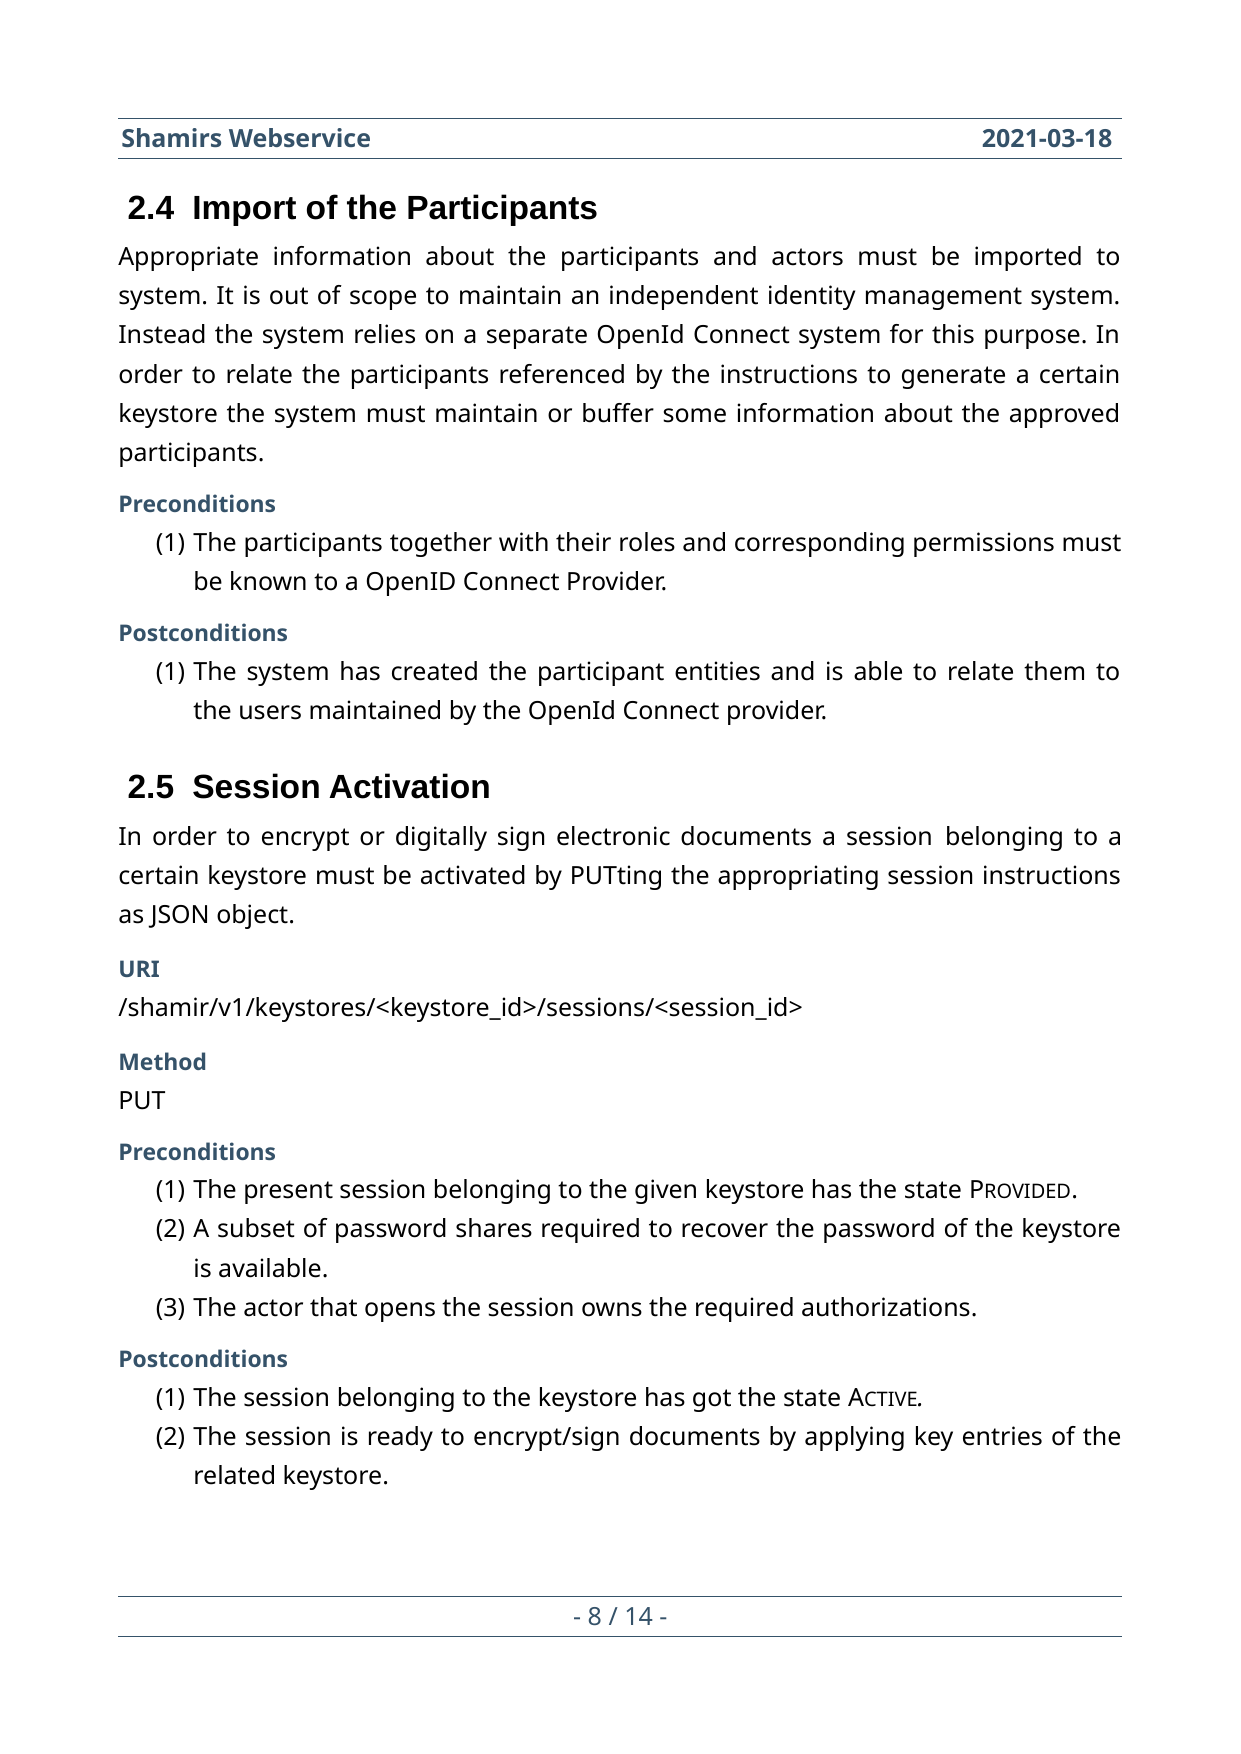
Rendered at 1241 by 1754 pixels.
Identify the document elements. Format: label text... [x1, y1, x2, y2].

list The participants together with their roles and corresponding permissions must be known to a OpenID Connect Provider. [156, 524, 1122, 598]
text Method [118, 1043, 1122, 1077]
text Appropriate information about the participants and actors must be imported to system. It is out of scope to maintain an independent identity management system. Instead the system relies on a separate OpenId Connect system for this purpose. In order to relate the participants referenced by the instructions to generate a certain keystore the system must maintain or buffer some information about the approved participants. [118, 239, 1122, 469]
text Postconditions [118, 1343, 1122, 1374]
subtitle Import of the Participants [118, 188, 1122, 226]
text /shamir/v1/keystores/<keystore_id>/sessions/<session_id> [118, 989, 1122, 1023]
list The session is ready to encrypt/sign documents by applying key entries of the related keystore. [156, 1418, 1122, 1492]
list The present session belonging to the given keystore has the state Provided. [156, 1172, 1122, 1206]
list The system has created the participant entities and is able to relate them to the users maintained by the OpenId Connect provider. [156, 653, 1122, 726]
subtitle Session Activation [118, 767, 1122, 806]
text Preconditions [118, 488, 1122, 520]
text PUT [118, 1082, 1122, 1116]
list The actor that opens the session owns the required authorizations. [156, 1289, 1122, 1323]
text URI [118, 950, 1122, 984]
text In order to encrypt or digitally sign electronic documents a session belonging to a certain keystore must be activated by PUTting the appropriating session instructions as JSON object. [118, 818, 1122, 931]
list A subset of password shares required to recover the password of the keystore is available. [156, 1211, 1122, 1284]
text Postconditions [118, 617, 1122, 648]
text Preconditions [118, 1136, 1122, 1167]
list The session belonging to the keystore has got the state Active. [156, 1379, 1122, 1413]
